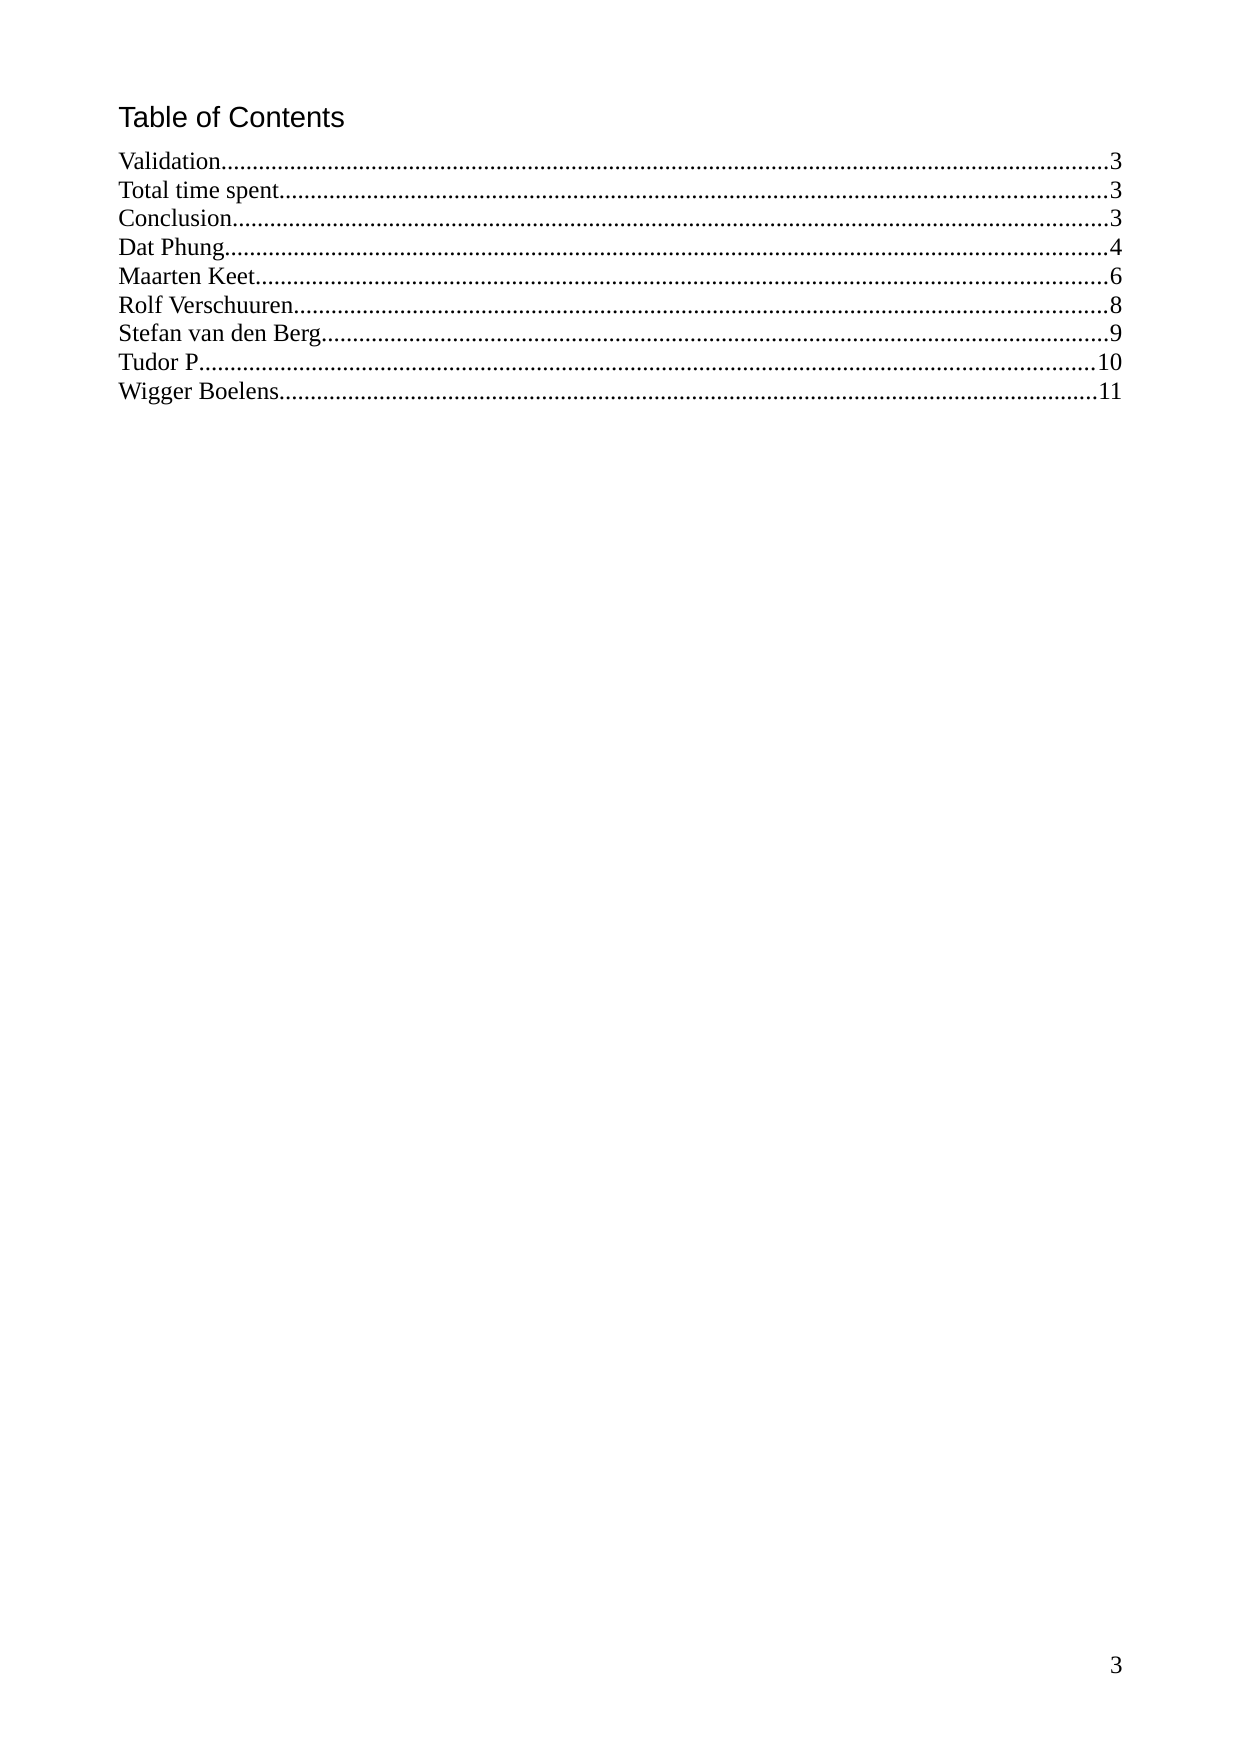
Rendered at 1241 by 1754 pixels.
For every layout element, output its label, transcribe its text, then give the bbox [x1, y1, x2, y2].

text Rolf Verschuuren 8 [118, 290, 1122, 318]
text Maarten Keet 6 [118, 261, 1122, 290]
text Total time spent 3 [118, 175, 1122, 203]
subtitle Table of Contents [118, 100, 1122, 133]
text Stefan van den Berg 9 [118, 318, 1122, 347]
text Wigger Boelens 11 [118, 376, 1122, 405]
text Conclusion 3 [118, 203, 1122, 232]
text Tudor P 10 [118, 347, 1122, 376]
text Dat Phung 4 [118, 232, 1122, 261]
text Validation 3 [118, 146, 1122, 175]
